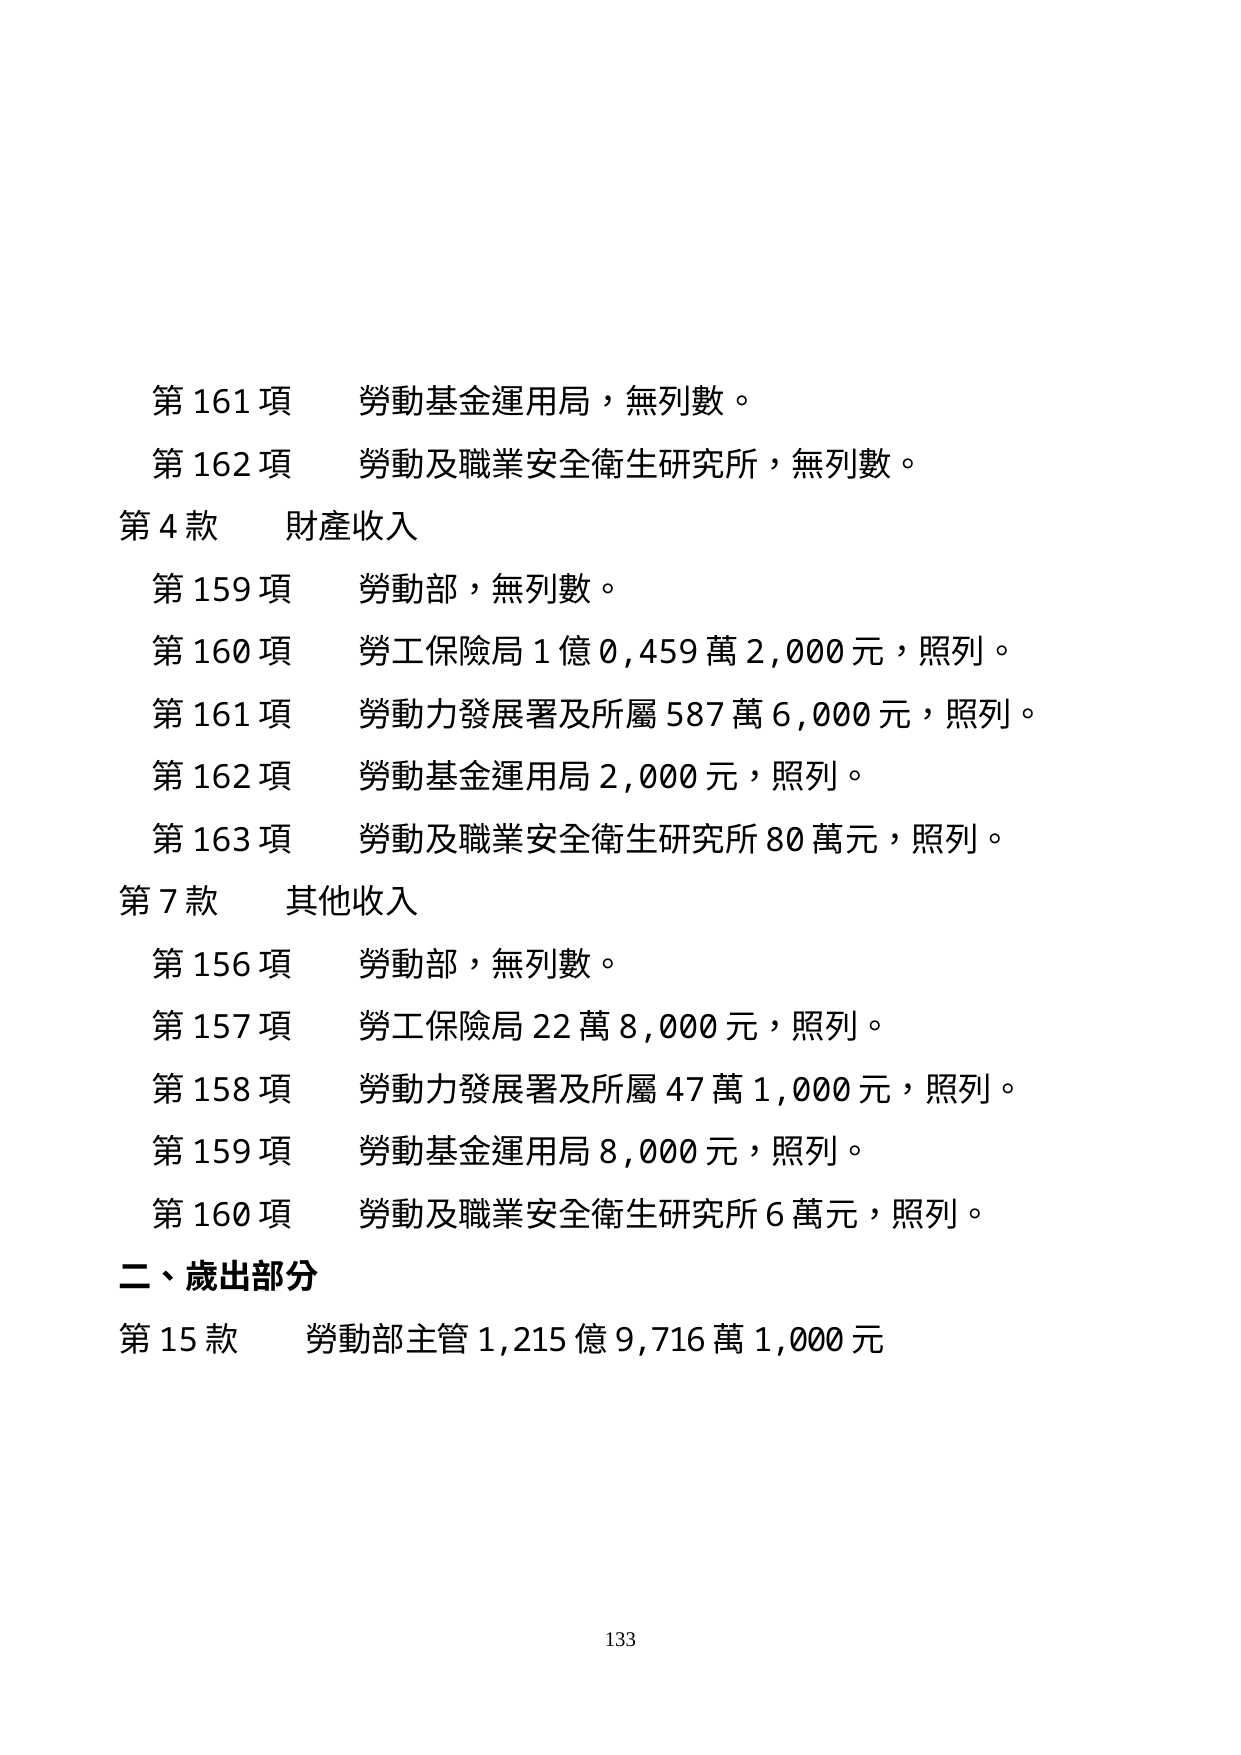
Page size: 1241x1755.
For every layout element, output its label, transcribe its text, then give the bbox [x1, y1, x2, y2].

text 第161項 勞動力發展署及所屬587萬6,000元，照列。 [118, 670, 1122, 733]
text 第160項 勞工保險局1億0,459萬2,000元，照列。 [118, 608, 1122, 670]
text 二、歲出部分 [118, 1233, 1122, 1295]
text 第158項 勞動力發展署及所屬47萬1,000元，照列。 [118, 1045, 1122, 1108]
text 第7款 其他收入 [118, 858, 1122, 920]
text 第157項 勞工保險局22萬8,000元，照列。 [118, 983, 1122, 1045]
text 第159項 勞動部，無列數。 [118, 545, 1122, 608]
text 第15款 勞動部主管1,215億9,716萬1,000元 [118, 1295, 1122, 1358]
text 第156項 勞動部，無列數。 [118, 920, 1122, 983]
text 第4款 財產收入 [118, 483, 1122, 545]
text 第159項 勞動基金運用局8,000元，照列。 [118, 1108, 1122, 1170]
text 第163項 勞動及職業安全衛生研究所80萬元，照列。 [118, 795, 1122, 858]
text 第161項 勞動基金運用局，無列數。 [118, 358, 1122, 420]
text 第162項 勞動基金運用局2,000元，照列。 [118, 733, 1122, 795]
text 第162項 勞動及職業安全衛生研究所，無列數。 [118, 420, 1122, 483]
text 第160項 勞動及職業安全衛生研究所6萬元，照列。 [118, 1170, 1122, 1233]
